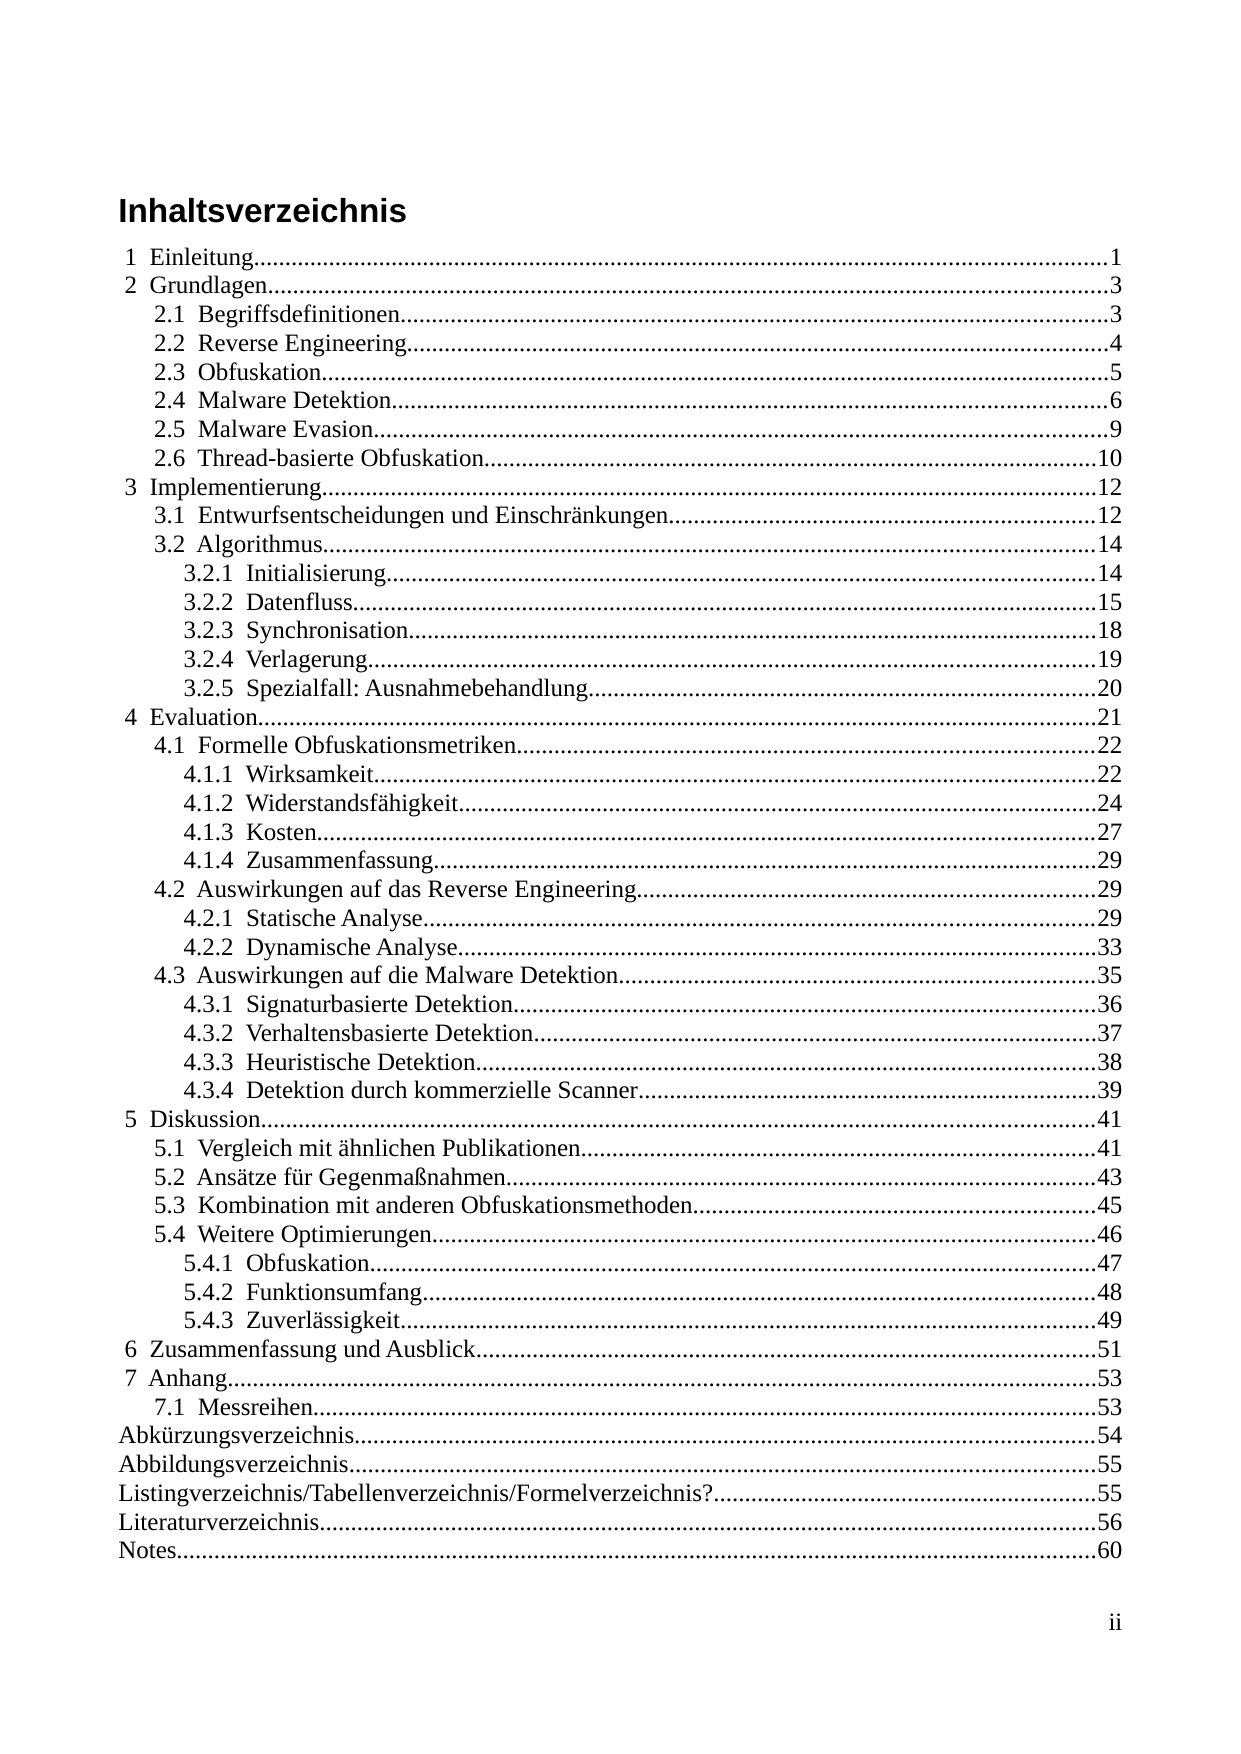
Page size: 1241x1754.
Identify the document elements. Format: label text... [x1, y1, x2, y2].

text 5.1 Vergleich mit ähnlichen Publikationen 41 [148, 1133, 1122, 1162]
text 3.2.5 Spezialfall: Ausnahmebehandlung 20 [177, 673, 1122, 702]
text 2 Grundlagen 3 [118, 270, 1122, 299]
text 4.3.4 Detektion durch kommerzielle Scanner 39 [177, 1075, 1122, 1104]
text 4.1 Formelle Obfuskationsmetriken 22 [148, 730, 1122, 759]
text 3.1 Entwurfsentscheidungen und Einschränkungen 12 [148, 500, 1122, 529]
text 7 Anhang 53 [118, 1363, 1122, 1392]
text 4.2 Auswirkungen auf das Reverse Engineering 29 [148, 874, 1122, 903]
text 4.1.3 Kosten 27 [177, 817, 1122, 845]
text 6 Zusammenfassung und Ausblick 51 [118, 1334, 1122, 1363]
text 5.4.3 Zuverlässigkeit 49 [177, 1305, 1122, 1334]
text Literaturverzeichnis 56 [118, 1507, 1122, 1535]
text 1 Einleitung 1 [118, 242, 1122, 270]
text 4.2.1 Statische Analyse 29 [177, 903, 1122, 932]
text 5 Diskussion 41 [118, 1104, 1122, 1133]
subtitle Inhaltsverzeichnis [118, 191, 1122, 229]
text 4.3.2 Verhaltensbasierte Detektion 37 [177, 1018, 1122, 1047]
text Abkürzungsverzeichnis 54 [118, 1420, 1122, 1449]
text 3.2.4 Verlagerung 19 [177, 644, 1122, 673]
text 3.2.2 Datenfluss 15 [177, 587, 1122, 615]
text 3.2.3 Synchronisation 18 [177, 615, 1122, 644]
text 4.3 Auswirkungen auf die Malware Detektion 35 [148, 960, 1122, 989]
text 2.4 Malware Detektion 6 [148, 385, 1122, 414]
text 5.4 Weitere Optimierungen 46 [148, 1219, 1122, 1248]
text 4 Evaluation 21 [118, 702, 1122, 730]
text 2.5 Malware Evasion 9 [148, 414, 1122, 443]
text 4.3.3 Heuristische Detektion 38 [177, 1047, 1122, 1075]
text 5.2 Ansätze für Gegenmaßnahmen 43 [148, 1162, 1122, 1190]
text 3.2 Algorithmus 14 [148, 529, 1122, 558]
text Listingverzeichnis/Tabellenverzeichnis/Formelverzeichnis? 55 [118, 1478, 1122, 1507]
text 2.1 Begriffsdefinitionen 3 [148, 299, 1122, 328]
text 4.1.4 Zusammenfassung 29 [177, 845, 1122, 874]
text 5.3 Kombination mit anderen Obfuskationsmethoden 45 [148, 1190, 1122, 1219]
text 2.3 Obfuskation 5 [148, 357, 1122, 385]
text 7.1 Messreihen 53 [148, 1392, 1122, 1420]
text 4.3.1 Signaturbasierte Detektion 36 [177, 989, 1122, 1018]
text Abbildungsverzeichnis 55 [118, 1449, 1122, 1478]
text 3.2.1 Initialisierung 14 [177, 558, 1122, 587]
text 2.2 Reverse Engineering 4 [148, 328, 1122, 357]
text Notes 60 [118, 1535, 1122, 1564]
text 4.1.2 Widerstandsfähigkeit 24 [177, 788, 1122, 817]
text 5.4.1 Obfuskation 47 [177, 1248, 1122, 1277]
text 4.2.2 Dynamische Analyse 33 [177, 932, 1122, 960]
text 5.4.2 Funktionsumfang 48 [177, 1277, 1122, 1305]
text 4.1.1 Wirksamkeit 22 [177, 759, 1122, 788]
text 3 Implementierung 12 [118, 472, 1122, 500]
text 2.6 Thread-basierte Obfuskation 10 [148, 443, 1122, 472]
